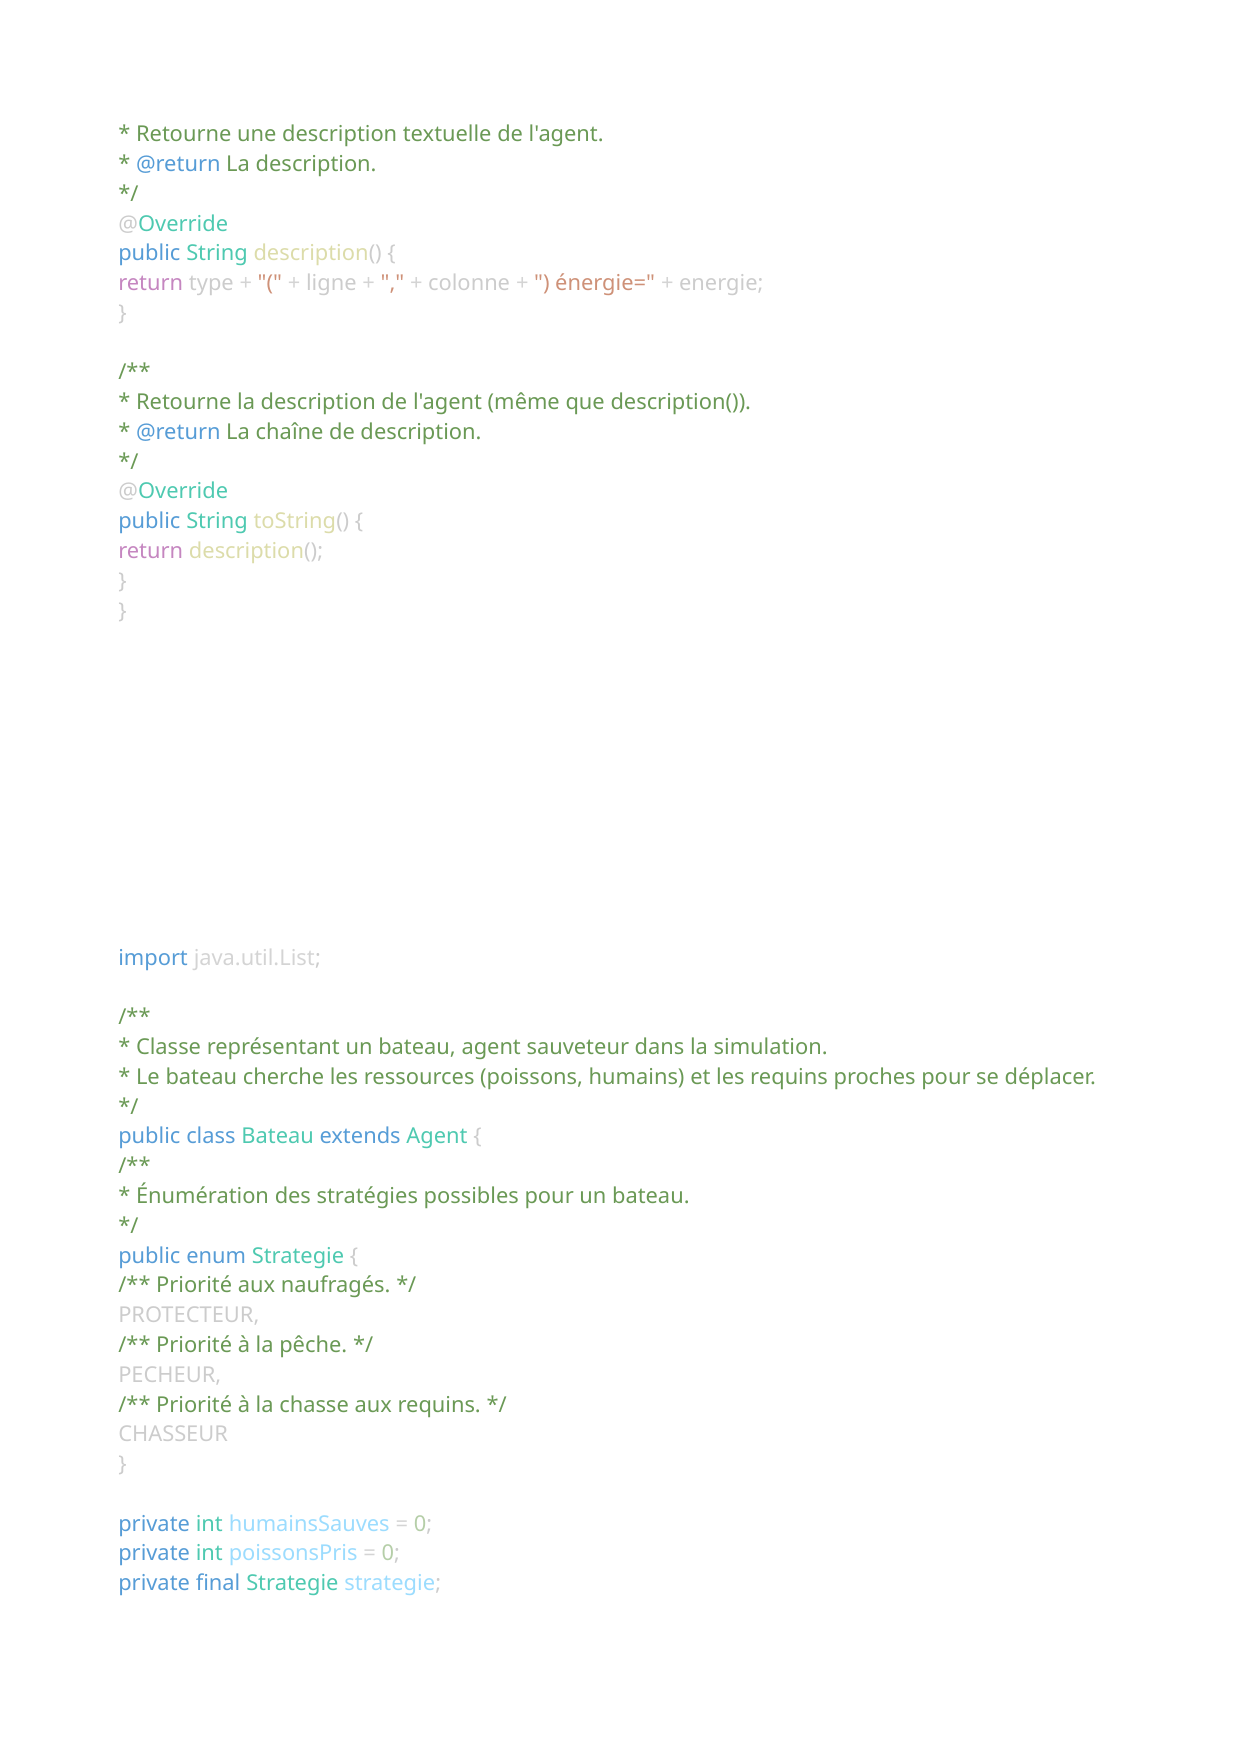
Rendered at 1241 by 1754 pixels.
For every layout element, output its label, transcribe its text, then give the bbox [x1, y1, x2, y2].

text /** Priorité aux naufragés. */ [118, 1269, 1122, 1299]
text } [118, 297, 1122, 327]
text private int humainsSauves = 0; [118, 1508, 1122, 1537]
text /** Priorité à la pêche. */ [118, 1329, 1122, 1359]
text /** [118, 1150, 1122, 1180]
text /** Priorité à la chasse aux requins. */ [118, 1388, 1122, 1418]
text import java.util.List; [118, 942, 1122, 972]
text public String toString() { [118, 505, 1122, 535]
text private int poissonsPris = 0; [118, 1537, 1122, 1567]
text * @return La chaîne de description. [118, 416, 1122, 446]
text public enum Strategie { [118, 1239, 1122, 1269]
text PROTECTEUR, [118, 1299, 1122, 1329]
text */ [118, 1210, 1122, 1239]
text * @return La description. [118, 148, 1122, 178]
text /** [118, 1001, 1122, 1031]
text private final Strategie strategie; [118, 1567, 1122, 1597]
text @Override [118, 207, 1122, 237]
text * Classe représentant un bateau, agent sauveteur dans la simulation. [118, 1031, 1122, 1061]
text */ [118, 178, 1122, 207]
text PECHEUR, [118, 1359, 1122, 1388]
text public String description() { [118, 237, 1122, 267]
text * Le bateau cherche les ressources (poissons, humains) et les requins proches pour se déplacer. [118, 1061, 1122, 1091]
text * Retourne une description textuelle de l'agent. [118, 118, 1122, 148]
text */ [118, 446, 1122, 476]
text CHASSEUR [118, 1418, 1122, 1448]
text } [118, 1448, 1122, 1478]
text public class Bateau extends Agent { [118, 1120, 1122, 1150]
text } [118, 595, 1122, 624]
text return description(); [118, 535, 1122, 565]
text /** [118, 356, 1122, 386]
text */ [118, 1091, 1122, 1120]
text @Override [118, 476, 1122, 505]
text return type + "(" + ligne + "," + colonne + ") énergie=" + energie; [118, 267, 1122, 297]
text } [118, 565, 1122, 595]
text * Énumération des stratégies possibles pour un bateau. [118, 1180, 1122, 1210]
text * Retourne la description de l'agent (même que description()). [118, 386, 1122, 416]
